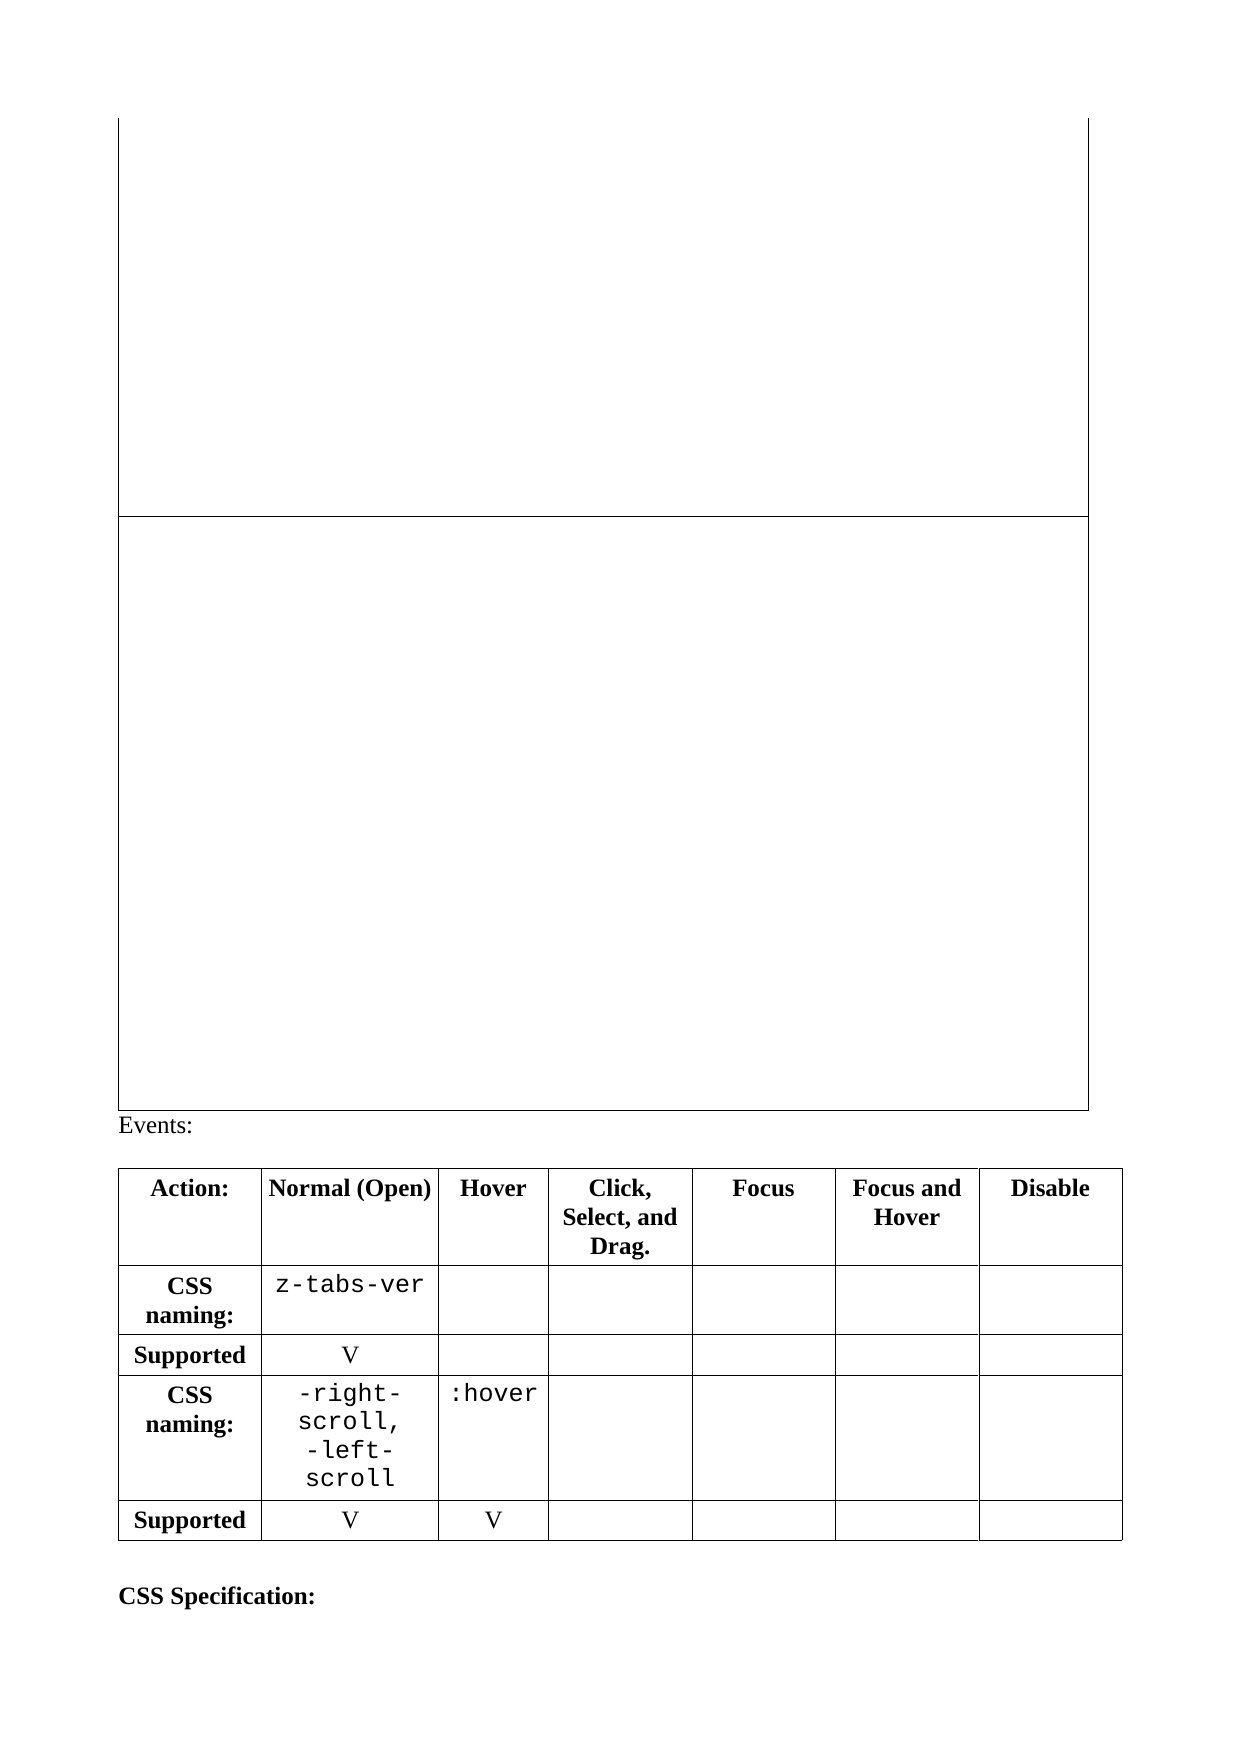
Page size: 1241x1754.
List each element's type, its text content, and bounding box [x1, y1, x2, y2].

table_cell [836, 1335, 978, 1375]
table_cell [693, 1501, 835, 1540]
table_header Hover [439, 1169, 548, 1265]
text CSS Specification: [118, 1581, 1122, 1610]
table_cell [980, 1266, 1122, 1334]
table_cell [693, 1266, 835, 1334]
table_cell [439, 1335, 548, 1375]
table_cell [980, 1335, 1122, 1375]
table_header Focus and Hover [836, 1169, 978, 1265]
table_cell :hover [439, 1376, 548, 1500]
table_header Disable [980, 1169, 1122, 1265]
table_cell [693, 1376, 835, 1500]
table_cell [693, 1335, 835, 1375]
table_cell [549, 1266, 692, 1334]
table_cell CSS naming: [119, 1376, 261, 1500]
table_cell [549, 1501, 692, 1540]
table_cell [836, 1501, 978, 1540]
table_cell [439, 1266, 548, 1334]
table_cell [549, 1335, 692, 1375]
text Events: [118, 1110, 1122, 1168]
table_cell [119, 118, 1088, 516]
table_cell [980, 1501, 1122, 1540]
table_cell [836, 1266, 978, 1334]
table_cell CSS naming: [119, 1266, 261, 1334]
table_cell [119, 517, 1088, 1110]
table_header Normal (Open) [262, 1169, 438, 1265]
table_cell z-tabs-ver [262, 1266, 438, 1334]
table_cell V [262, 1335, 438, 1375]
table_header Action: [119, 1169, 261, 1265]
table_header Click, Select, and Drag. [549, 1169, 692, 1265]
table_cell -right-scroll, -left-scroll [262, 1376, 438, 1500]
table_cell V [262, 1501, 438, 1540]
table_cell [549, 1376, 692, 1500]
table_cell V [439, 1501, 548, 1540]
table_cell [836, 1376, 978, 1500]
table_cell [980, 1376, 1122, 1500]
table_cell Supported [119, 1335, 261, 1375]
table_header Focus [693, 1169, 835, 1265]
table_cell Supported [119, 1501, 261, 1540]
